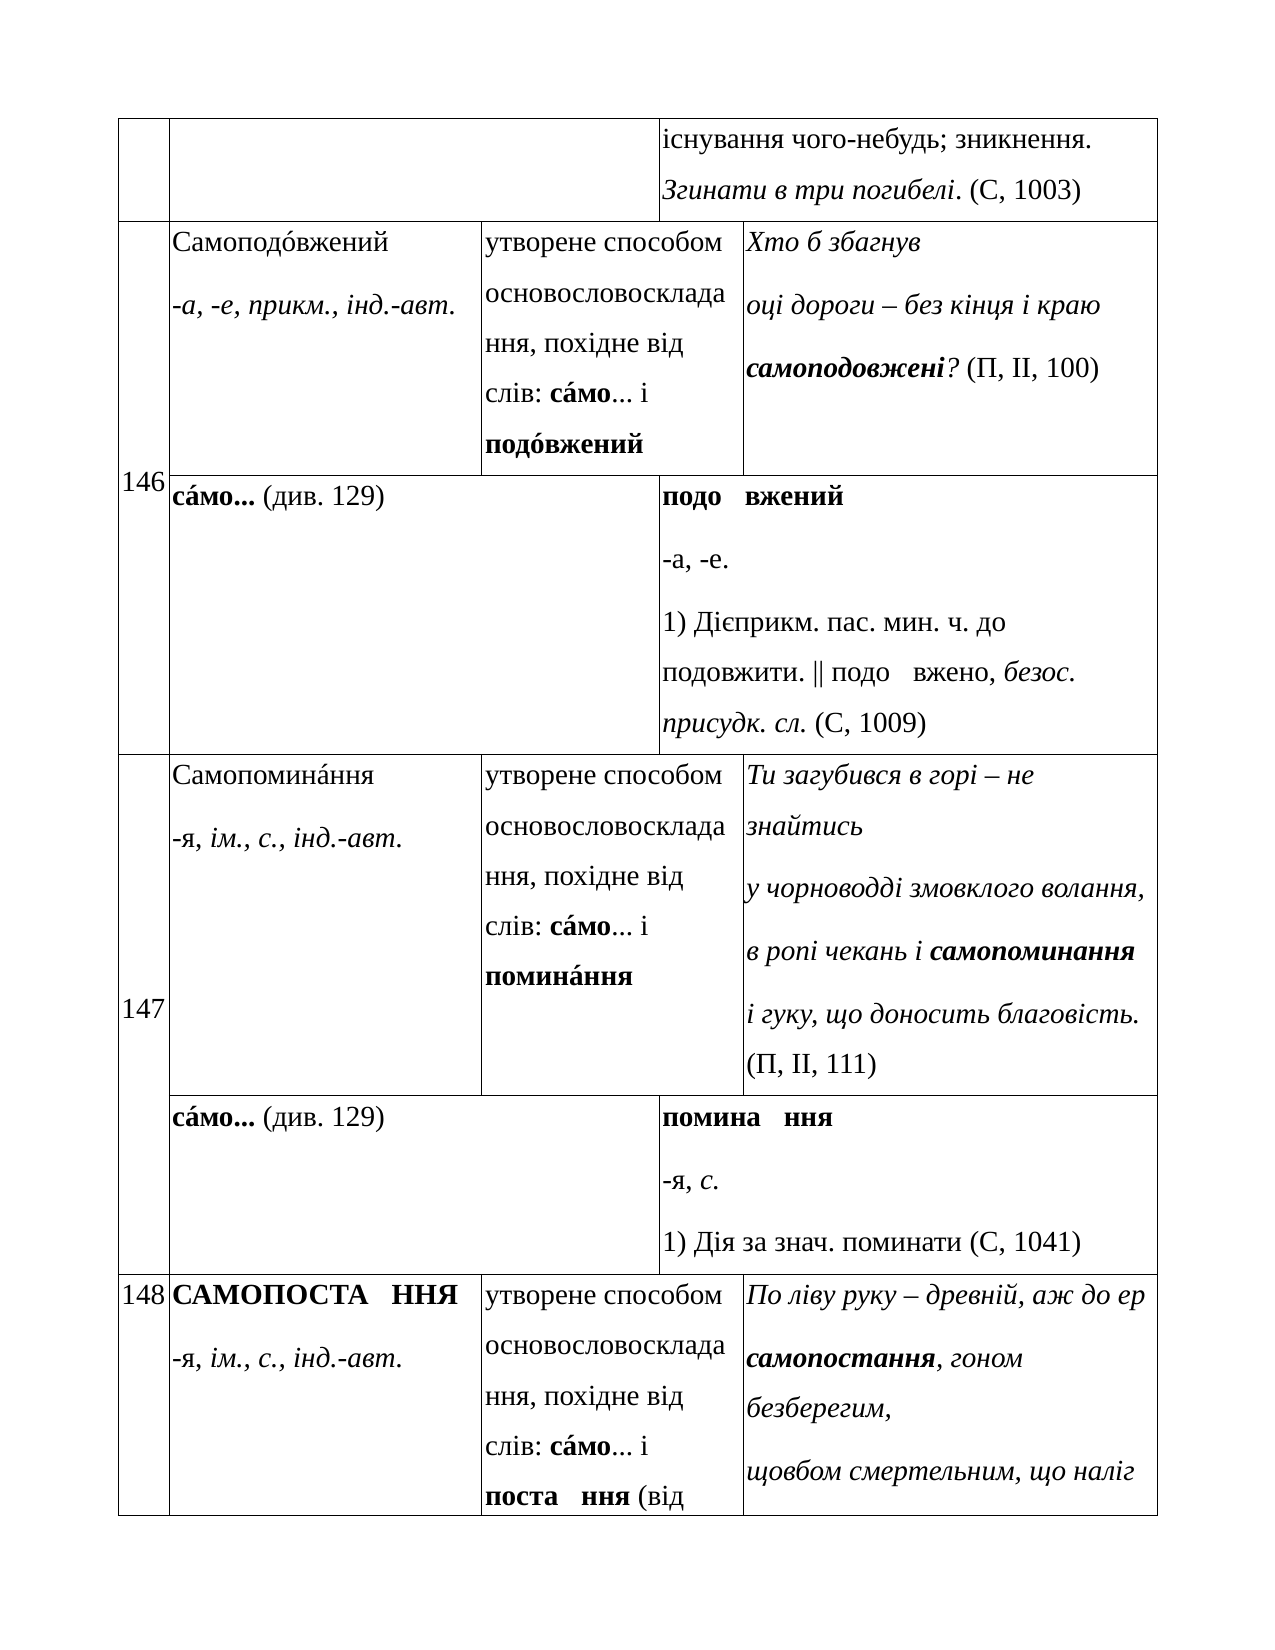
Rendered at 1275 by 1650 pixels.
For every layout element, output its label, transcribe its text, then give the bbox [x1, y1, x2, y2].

table_cell 147 [119, 755, 169, 1274]
table_cell [170, 119, 659, 221]
table_cell сáмо... (див. 129) [170, 1096, 659, 1274]
table_cell Самопостання -я, ім., с., інд.-авт. [170, 1275, 481, 1515]
table_cell 148 [119, 1275, 169, 1515]
table_cell [119, 119, 169, 221]
table_cell сáмо... (див. 129) [170, 476, 659, 754]
table_cell утворене способом основословоскладання, похідне від слів: сáмо... і поминáння [482, 755, 743, 1095]
table_cell Самоподóвжений -а, -е, прикм., інд.-авт. [170, 222, 481, 475]
table_cell утворене способом основословоскладання, похідне від слів: сáмо... і постання (від [482, 1275, 743, 1515]
table_cell 146 [119, 222, 169, 754]
table_cell подовжений -а, -е. 1) Дієприкм. пас. мин. ч. до подовжити. || подовжено, безос. присудк. сл. (С, 1009) [660, 476, 1157, 754]
table_cell поминання -я, с. 1) Дія за знач. поминати (С, 1041) [660, 1096, 1157, 1274]
table_cell Ти загубився в горі – не знайтись у чорноводді змовклого волання, в ропі чекань і самопоминання і гуку, що доносить благовість. (П, ІІ, 111) [744, 755, 1157, 1095]
table_cell По ліву руку – древній, аж до ер самопостання, гоном безберегим, щовбом смертельним, що наліг [744, 1275, 1157, 1515]
table_cell Хто б збагнув оці дороги – без кінця і краю самоподовжені? (П, ІІ, 100) [744, 222, 1157, 475]
table_cell існування чого-небудь; зникнення. Згинати в три погибелі. (С, 1003) [660, 119, 1157, 221]
table_cell Самопоминáння -я, ім., с., інд.-авт. [170, 755, 481, 1095]
table_cell утворене способом основословоскладання, похідне від слів: сáмо... і подóвжений [482, 222, 743, 475]
